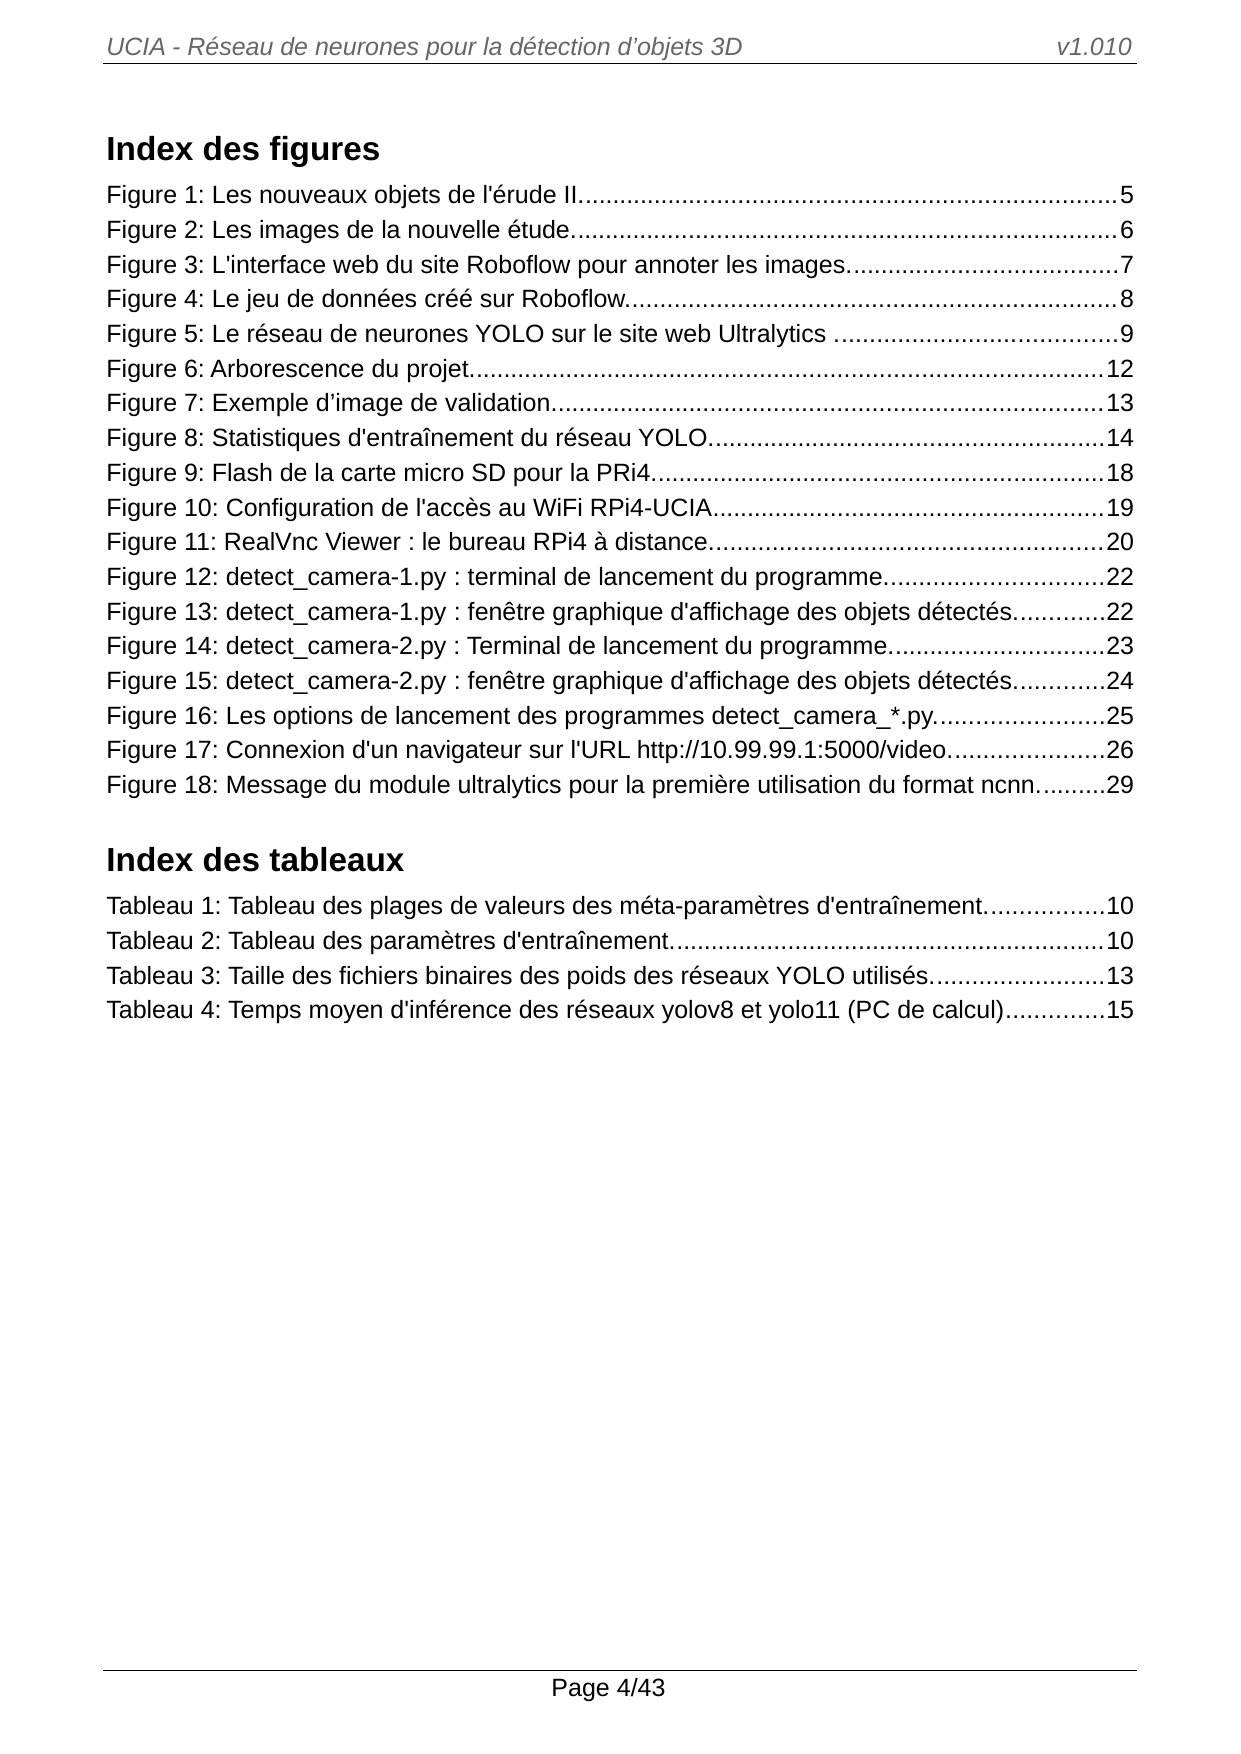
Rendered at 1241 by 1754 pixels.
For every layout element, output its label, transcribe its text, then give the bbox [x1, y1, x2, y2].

text Figure 7: Exemple d’image de validation. 13 [106, 388, 1134, 417]
subtitle Index des tableaux [106, 841, 1134, 879]
text Figure 6: Arborescence du projet. 12 [106, 354, 1134, 382]
text Figure 15: detect_camera-2.py : fenêtre graphique d'affichage des objets détectés. 24 [106, 666, 1134, 695]
text Figure 2: Les images de la nouvelle étude. 6 [106, 215, 1134, 244]
text Tableau 4: Temps moyen d'inférence des réseaux yolov8 et yolo11 (PC de calcul) 15 [106, 995, 1134, 1024]
text Tableau 1: Tableau des plages de valeurs des méta-paramètres d'entraînement. 10 [106, 891, 1134, 920]
text Figure 12: detect_camera-1.py : terminal de lancement du programme. 22 [106, 562, 1134, 591]
text Figure 4: Le jeu de données créé sur Roboflow. 8 [106, 284, 1134, 313]
text Figure 10: Configuration de l'accès au WiFi RPi4-UCIA 19 [106, 492, 1134, 521]
text Figure 14: detect_camera-2.py : Terminal de lancement du programme. 23 [106, 631, 1134, 660]
text Figure 3: L'interface web du site Roboflow pour annoter les images. 7 [106, 250, 1134, 278]
text Figure 16: Les options de lancement des programmes detect_camera_*.py. 25 [106, 701, 1134, 729]
text Figure 5: Le réseau de neurones YOLO sur le site web Ultralytics . 9 [106, 319, 1134, 348]
subtitle Index des figures [106, 129, 1134, 168]
text Figure 17: Connexion d'un navigateur sur l'URL http://10.99.99.1:5000/video. 26 [106, 735, 1134, 764]
text Tableau 2: Tableau des paramètres d'entraînement. 10 [106, 926, 1134, 955]
text Figure 11: RealVnc Viewer : le bureau RPi4 à distance. 20 [106, 527, 1134, 556]
text Figure 18: Message du module ultralytics pour la première utilisation du format ncnn. 29 [106, 770, 1134, 799]
text Figure 9: Flash de la carte micro SD pour la PRi4. 18 [106, 458, 1134, 487]
text Figure 8: Statistiques d'entraînement du réseau YOLO. 14 [106, 423, 1134, 452]
text Figure 13: detect_camera-1.py : fenêtre graphique d'affichage des objets détectés. 22 [106, 597, 1134, 625]
text Tableau 3: Taille des fichiers binaires des poids des réseaux YOLO utilisés. 13 [106, 961, 1134, 989]
text Figure 1: Les nouveaux objets de l'érude II. 5 [106, 180, 1134, 209]
